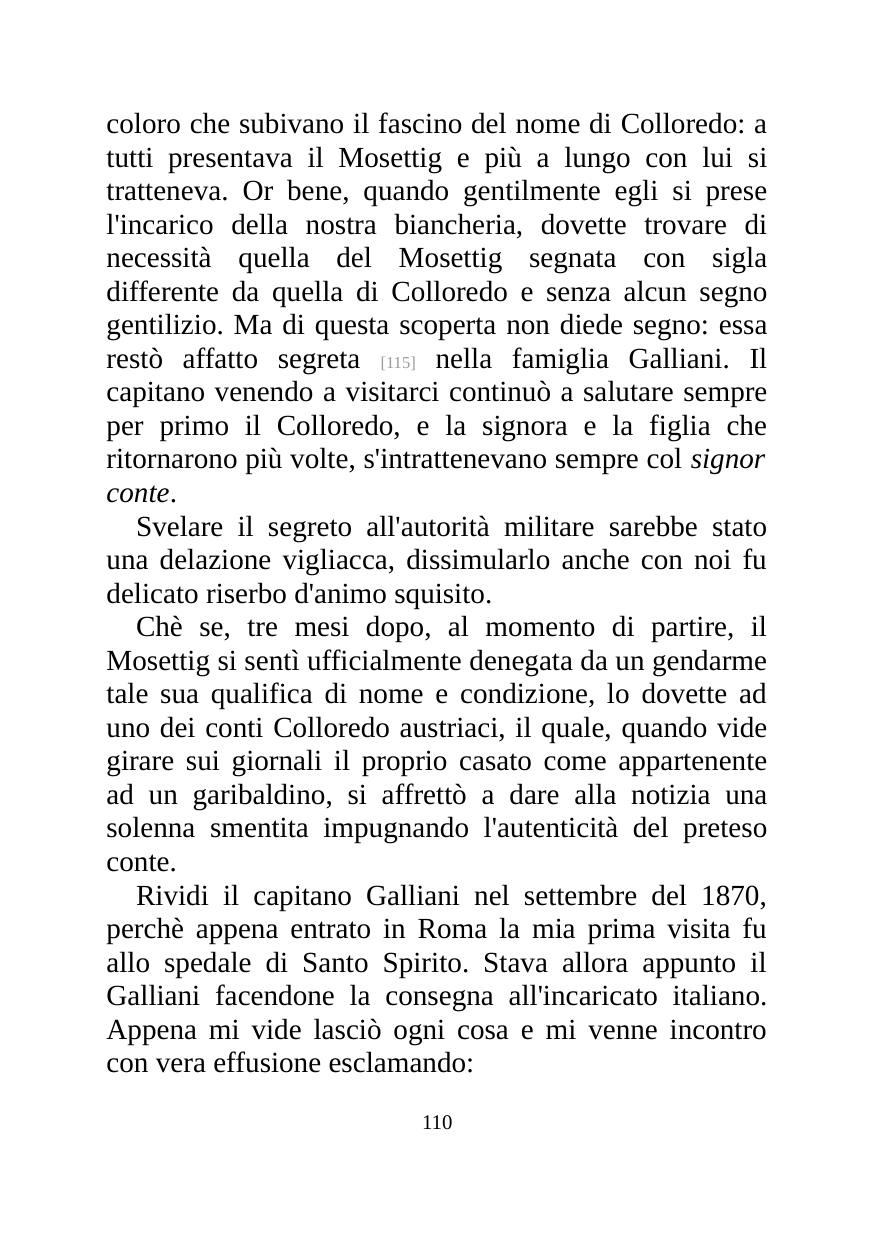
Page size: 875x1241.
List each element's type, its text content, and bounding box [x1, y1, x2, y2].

text coloro che subivano il fascino del nome di Colloredo: a tutti presentava il Mosettig e più a lungo con lui si tratteneva. Or bene, quando gentilmente egli si prese l'incarico della nostra biancheria, dovette trovare di necessità quella del Mosettig segnata con sigla differente da quella di Colloredo e senza alcun segno gentilizio. Ma di questa scoperta non diede segno: essa restò affatto segreta [115] nella famiglia Galliani. Il capitano venendo a visitarci continuò a salutare sempre per primo il Colloredo, e la signora e la figlia che ritornarono più volte, s'intrattenevano sempre col signor conte. [106, 106, 768, 509]
text Chè se, tre mesi dopo, al momento di partire, il Mosettig si sentì ufficialmente denegata da un gendarme tale sua qualifica di nome e condizione, lo dovette ad uno dei conti Colloredo austriaci, il quale, quando vide girare sui giornali il proprio casato come appartenente ad un garibaldino, si affrettò a dare alla notizia una solenna smentita impugnando l'autenticità del preteso conte. [106, 609, 768, 878]
text Svelare il segreto all'autorità militare sarebbe stato una delazione vigliacca, dissimularlo anche con noi fu delicato riserbo d'animo squisito. [106, 509, 768, 609]
text Rividi il capitano Galliani nel settembre del 1870, perchè appena entrato in Roma la mia prima visita fu allo spedale di Santo Spirito. Stava allora appunto il Galliani facendone la consegna all'incaricato italiano. Appena mi vide lasciò ogni cosa e mi venne incontro con vera effusione esclamando: [106, 878, 768, 1079]
